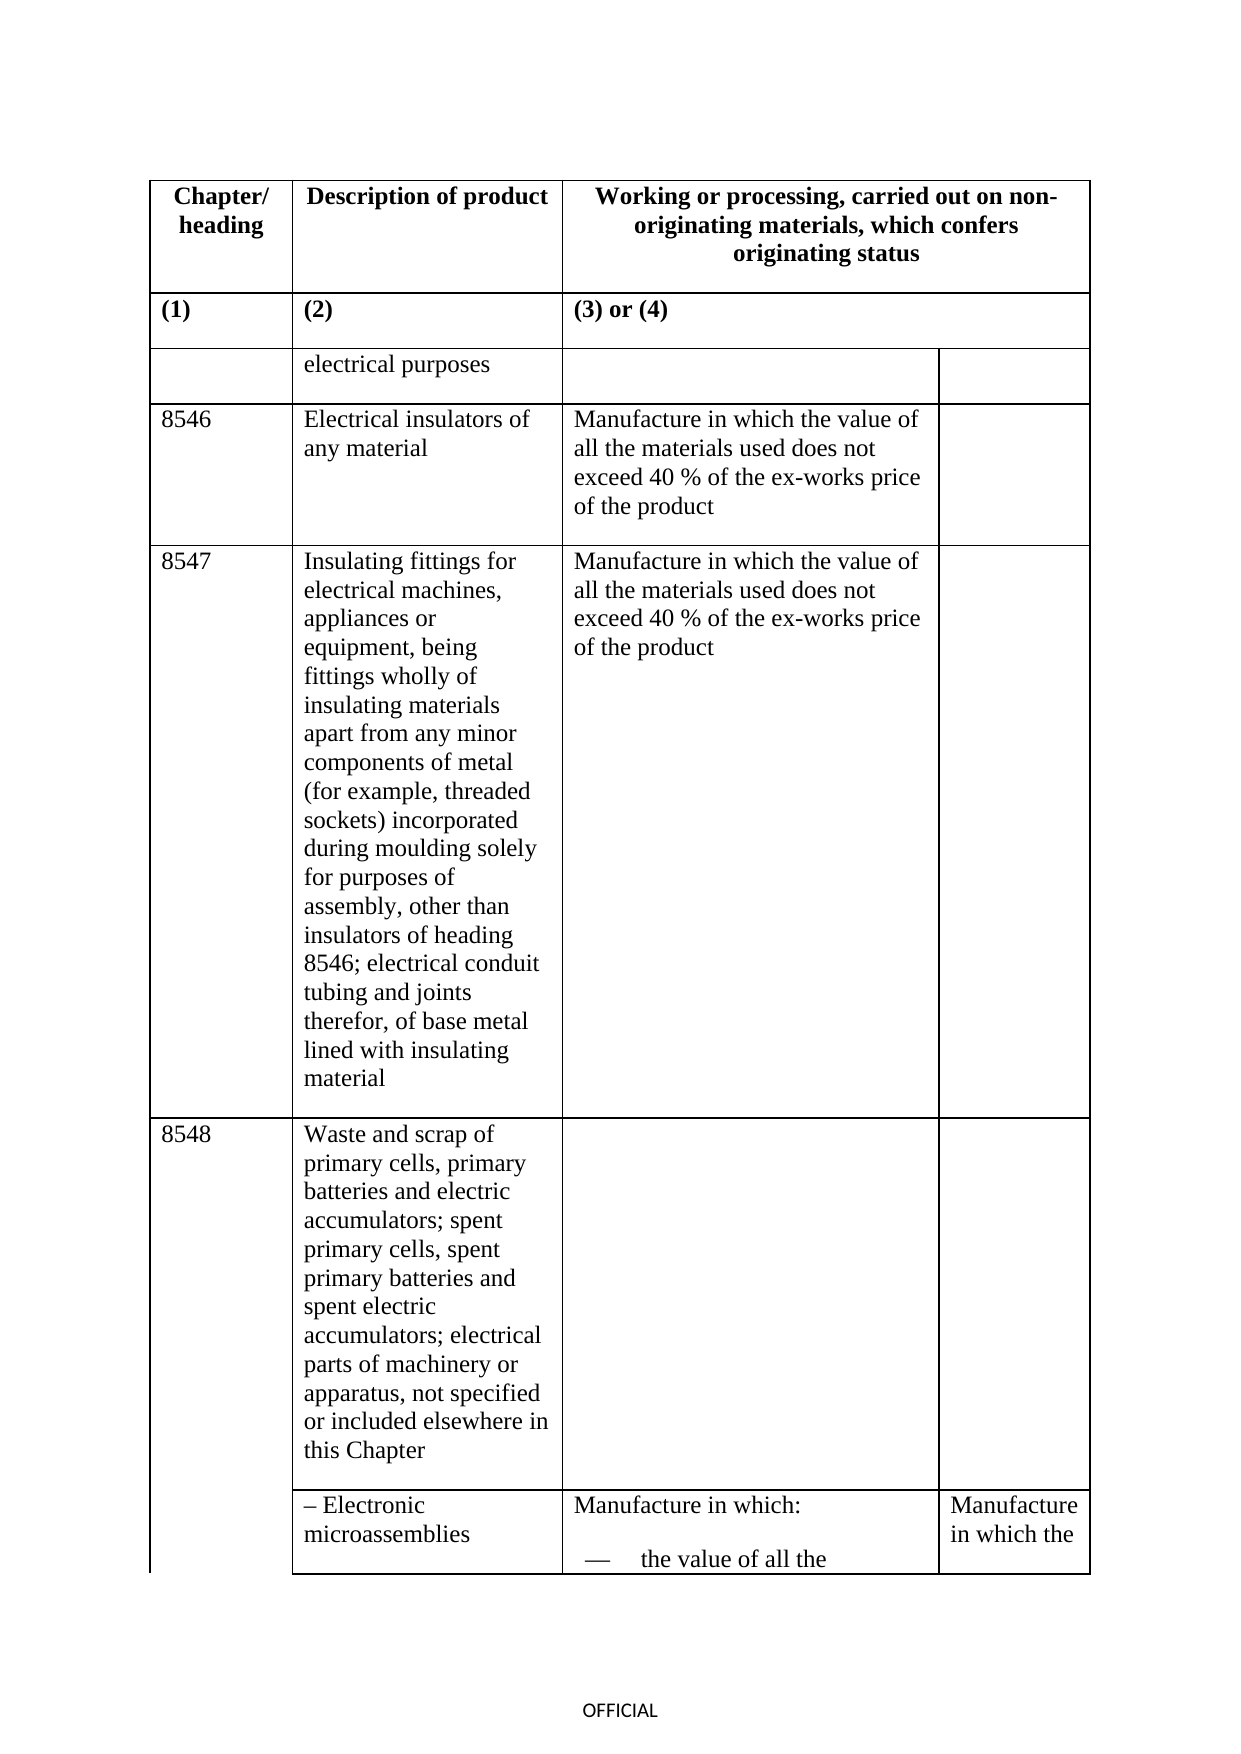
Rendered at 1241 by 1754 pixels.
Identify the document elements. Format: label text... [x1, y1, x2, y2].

table_cell [940, 405, 1089, 544]
table_cell [563, 349, 938, 403]
table_cell (2) [293, 294, 562, 348]
table_header Description of product [293, 181, 562, 292]
table_cell 8547 [151, 546, 292, 1117]
table_cell Manufacture in which the value of all the materials used does not exceed 40 % of the ex-works price of the product [563, 546, 938, 1117]
table_cell [151, 1489, 292, 1573]
table_cell (1) [151, 294, 292, 348]
table_cell Manufacture in which the value of all the materials used does not exceed 40 % of the ex-works price of the product [563, 405, 938, 544]
table_cell Electrical insulators of any material [293, 405, 562, 544]
table_header — [574, 1544, 629, 1573]
table_cell Insulating fittings for electrical machines, appliances or equipment, being fittings wholly of insulating materials apart from any minor components of metal (for example, threaded sockets) incorporated during moulding solely for purposes of assembly, other than insulators of heading 8546; electrical conduit tubing and joints therefor, of base metal lined with insulating material [293, 546, 562, 1117]
table_header the value of all the [629, 1544, 928, 1573]
table_header Working or processing, carried out on non-originating materials, which confers originating status [563, 181, 1089, 292]
table_cell [151, 349, 292, 403]
table_cell electrical purposes [293, 349, 562, 403]
table_cell [940, 349, 1089, 403]
table_cell Manufacture in which the [940, 1491, 1089, 1573]
table_cell – Electronic microassemblies [293, 1491, 562, 1573]
table_cell [940, 1119, 1089, 1489]
table_cell Manufacture in which: [563, 1491, 938, 1573]
table_cell 8548 [151, 1119, 292, 1489]
table_header Chapter/ heading [151, 181, 292, 292]
table_cell [563, 1119, 938, 1489]
table_cell (3) or (4) [563, 294, 1089, 348]
table_cell Waste and scrap of primary cells, primary batteries and electric accumulators; spent primary cells, spent primary batteries and spent electric accumulators; electrical parts of machinery or apparatus, not specified or included elsewhere in this Chapter [293, 1119, 562, 1489]
table_cell [940, 546, 1089, 1117]
table_cell 8546 [151, 405, 292, 544]
